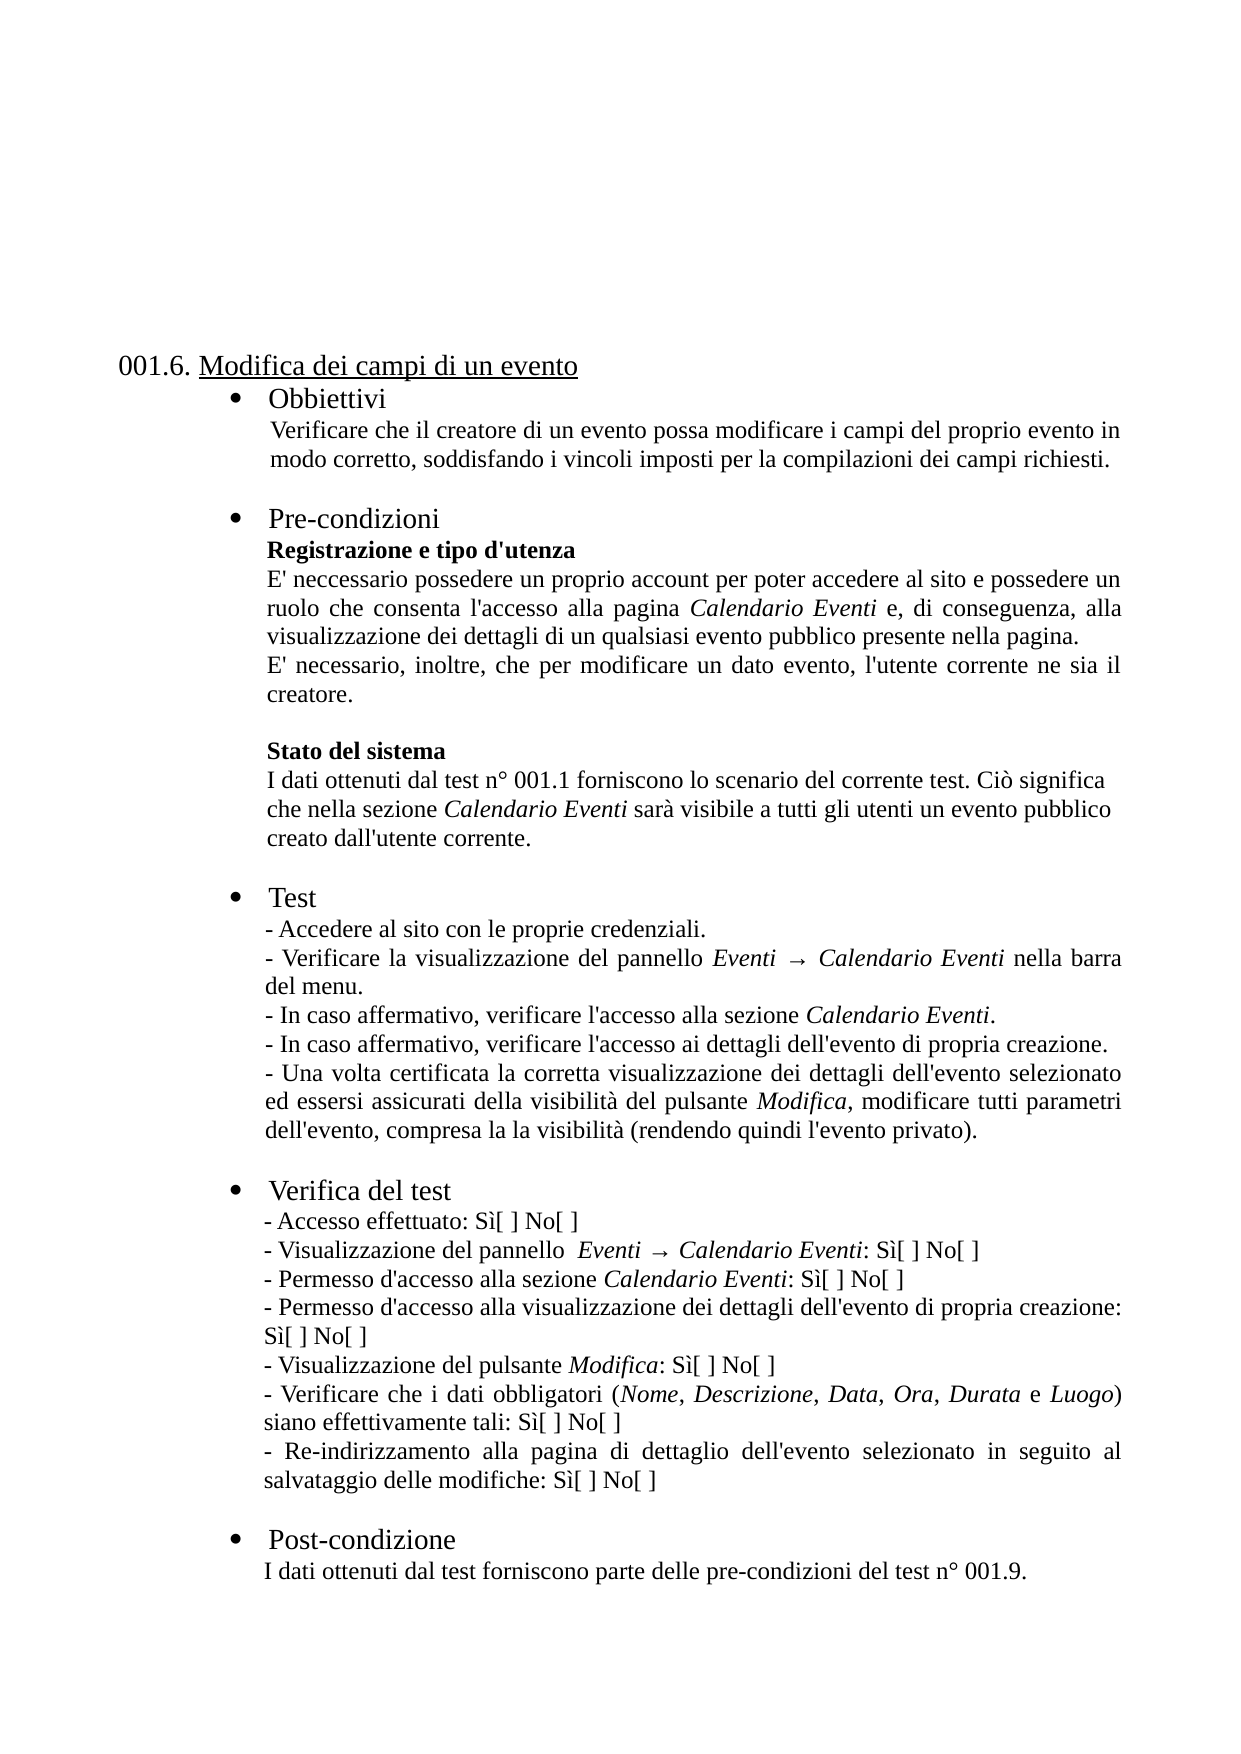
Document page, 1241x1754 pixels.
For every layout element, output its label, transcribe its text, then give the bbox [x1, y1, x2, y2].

text - Verificare che i dati obbligatori (Nome, Descrizione, Data, Ora, Durata e Luogo) siano effettivamente tali: Sì[ ] No[ ] [263, 1379, 1122, 1436]
text I dati ottenuti dal test forniscono parte delle pre-condizioni del test n° 001.9. [263, 1556, 1122, 1585]
text - In caso affermativo, verificare l'accesso alla sezione Calendario Eventi. [265, 1000, 1122, 1029]
text Registrazione e tipo d'utenza [267, 535, 1122, 564]
text E' necessario, inoltre, che per modificare un dato evento, l'utente corrente ne sia il creatore. [267, 650, 1122, 708]
text - Visualizzazione del pulsante Modifica: Sì[ ] No[ ] [263, 1350, 1122, 1379]
text - Permesso d'accesso alla visualizzazione dei dettagli dell'evento di propria creazione: Sì[ ] No[ ] [263, 1292, 1122, 1350]
text - Permesso d'accesso alla sezione Calendario Eventi: Sì[ ] No[ ] [263, 1264, 1122, 1292]
text - Una volta certificata la corretta visualizzazione dei dettagli dell'evento selezionato ed essersi assicurati della visibilità del pulsante Modifica, modificare tutti parametri dell'evento, compresa la la visibilità (rendendo quindi l'evento privato). [265, 1058, 1122, 1144]
list Post-condizione [231, 1522, 1122, 1556]
text E' neccessario possedere un proprio account per poter accedere al sito e possedere un ruolo che consenta l'accesso alla pagina Calendario Eventi e, di conseguenza, alla visualizzazione dei dettagli di un qualsiasi evento pubblico presente nella pagina. [267, 564, 1122, 650]
list Pre-condizioni [231, 502, 1122, 535]
text I dati ottenuti dal test n° 001.1 forniscono lo scenario del corrente test. Ciò significa che nella sezione Calendario Eventi sarà visibile a tutti gli utenti un evento pubblico creato dall'utente corrente. [267, 765, 1122, 851]
text - Accedere al sito con le proprie credenziali. [265, 914, 1122, 943]
text - Accesso effettuato: Sì[ ] No[ ] [263, 1206, 1122, 1235]
list Obbiettivi [231, 382, 1122, 415]
text - Verificare la visualizzazione del pannello Eventi → Calendario Eventi nella barra del menu. [265, 943, 1122, 1000]
list Test [231, 880, 1122, 914]
text Stato del sistema [267, 736, 1122, 765]
text Verificare che il creatore di un evento possa modificare i campi del proprio evento in modo corretto, soddisfando i vincoli imposti per la compilazioni dei campi richiesti. [270, 415, 1122, 473]
text 001.6. Modifica dei campi di un evento [118, 348, 1122, 382]
list Verifica del test [231, 1173, 1122, 1206]
text - In caso affermativo, verificare l'accesso ai dettagli dell'evento di propria creazione. [265, 1029, 1122, 1058]
text - Re-indirizzamento alla pagina di dettaglio dell'evento selezionato in seguito al salvataggio delle modifiche: Sì[ ] No[ ] [263, 1436, 1122, 1494]
text - Visualizzazione del pannello Eventi → Calendario Eventi: Sì[ ] No[ ] [263, 1235, 1122, 1264]
